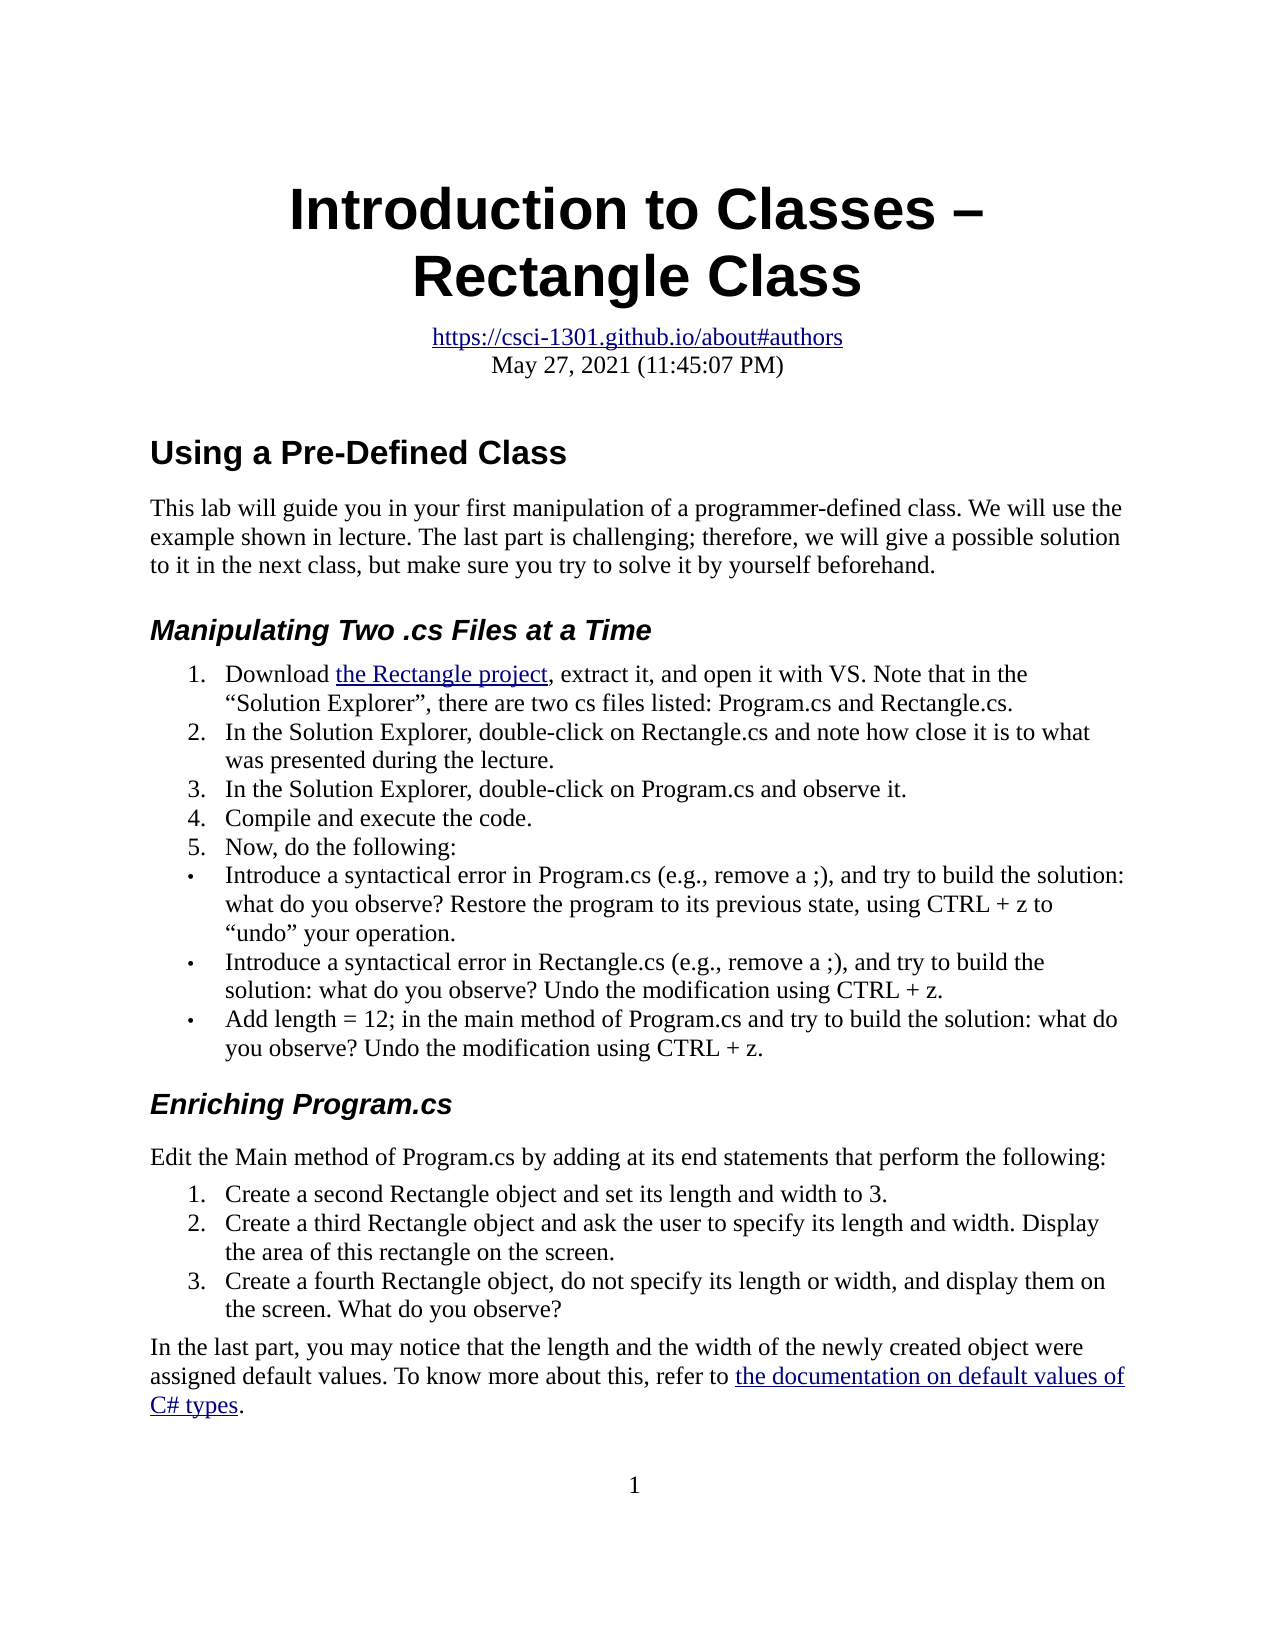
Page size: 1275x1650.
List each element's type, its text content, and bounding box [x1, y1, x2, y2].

text May 27, 2021 (11:45:07 PM) [150, 350, 1125, 379]
text https://csci-1301.github.io/about#authors [150, 322, 1125, 350]
title Introduction to Classes – Rectangle Class [150, 175, 1125, 309]
list Create a third Rectangle object and ask the user to specify its length and width. Display the area of this rectangle on the screen. [187, 1208, 1125, 1266]
list Introduce a syntactical error in Program.cs (e.g., remove a ;), and try to build the solution: what do you observe? Restore the program to its previous state, using CTRL + z to “undo” your operation. [187, 861, 1125, 947]
text This lab will guide you in your first manipulation of a programmer-defined class. We will use the example shown in lecture. The last part is challenging; therefore, we will give a possible solution to it in the next class, but make sure you try to solve it by yourself beforehand. [150, 493, 1125, 579]
text In the last part, you may notice that the length and the width of the newly created object were assigned default values. To know more about this, refer to the documentation on default values of C# types. [150, 1332, 1125, 1418]
list Compile and execute the code. [187, 803, 1125, 832]
list Create a second Rectangle object and set its length and width to 3. [187, 1179, 1125, 1208]
list Download the Rectangle project, extract it, and open it with VS. Note that in the “Solution Explorer”, there are two cs files listed: Program.cs and Rectangle.cs. [187, 659, 1125, 717]
list Now, do the following: [187, 832, 1125, 861]
list Introduce a syntactical error in Rectangle.cs (e.g., remove a ;), and try to build the solution: what do you observe? Undo the modification using CTRL + z. [187, 947, 1125, 1004]
subtitle Using a Pre-Defined Class [150, 433, 1125, 472]
text Edit the Main method of Program.cs by adding at its end statements that perform the following: [150, 1142, 1125, 1171]
list In the Solution Explorer, double-click on Rectangle.cs and note how close it is to what was presented during the lecture. [187, 717, 1125, 774]
list Create a fourth Rectangle object, do not specify its length or width, and display them on the screen. What do you observe? [187, 1266, 1125, 1323]
list In the Solution Explorer, double-click on Program.cs and observe it. [187, 774, 1125, 803]
subtitle Manipulating Two .cs Files at a Time [150, 613, 1125, 647]
subtitle Enriching Program.cs [150, 1087, 1125, 1120]
list Add length = 12; in the main method of Program.cs and try to build the solution: what do you observe? Undo the modification using CTRL + z. [187, 1004, 1125, 1062]
